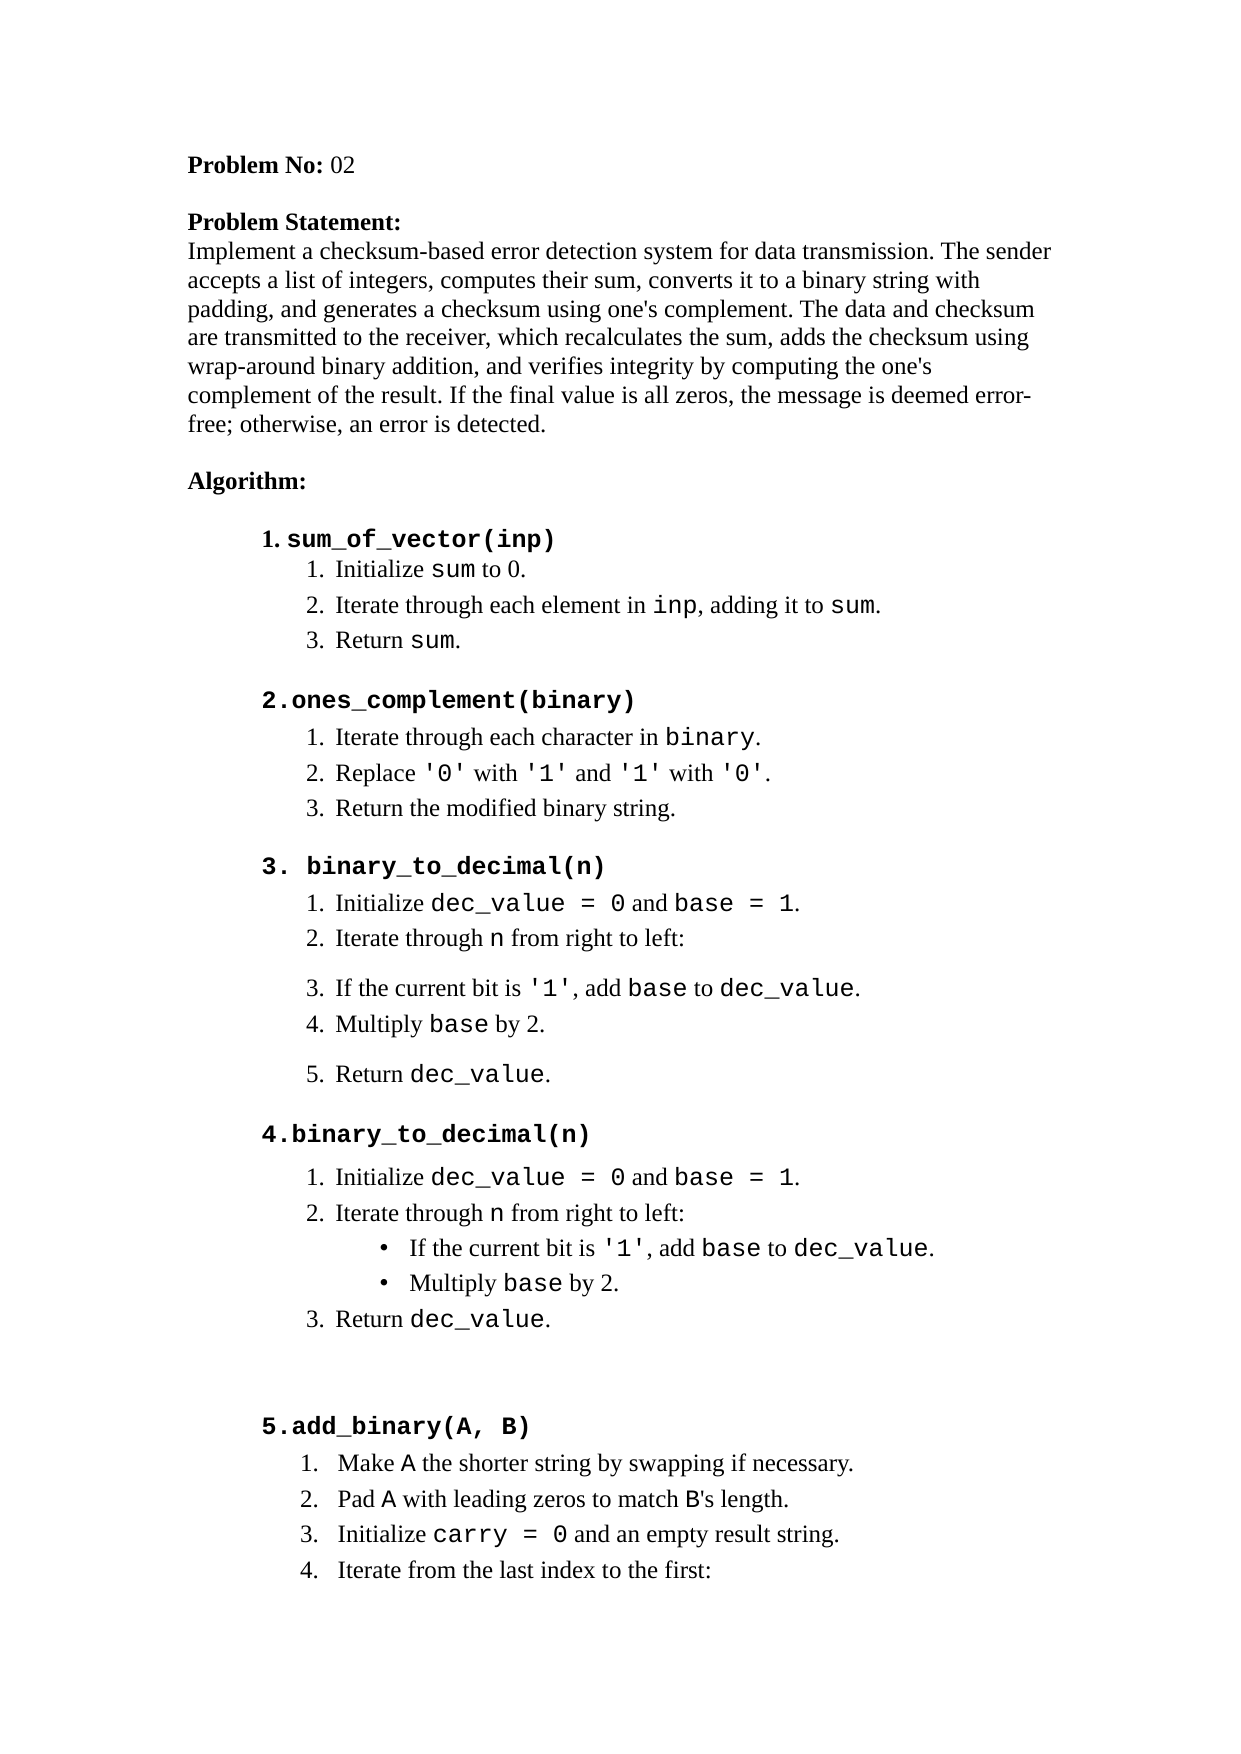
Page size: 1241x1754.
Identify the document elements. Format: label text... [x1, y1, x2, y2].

subtitle 3. binary_to_decimal(n) [187, 853, 1053, 882]
list Return dec_value. [306, 1059, 1053, 1090]
list Iterate through each element in inp, adding it to sum. [306, 590, 1053, 621]
list Multiply base by 2. [379, 1268, 1053, 1299]
list Pad A with leading zeros to match B's length. [300, 1484, 1053, 1515]
list Iterate through n from right to left: [306, 923, 1053, 954]
list Return sum. [306, 625, 1053, 656]
list Initialize carry = 0 and an empty result string. [300, 1519, 1053, 1550]
list If the current bit is '1', add base to dec_value. [306, 973, 1053, 1004]
list Return dec_value. [306, 1304, 1053, 1335]
list Replace '0' with '1' and '1' with '0'. [306, 758, 1053, 789]
list Multiply base by 2. [306, 1009, 1053, 1040]
list Iterate through n from right to left: [306, 1198, 1053, 1228]
text Problem Statement: [187, 207, 1053, 236]
list Return the modified binary string. [306, 793, 1053, 822]
list Initialize dec_value = 0 and base = 1. [306, 888, 1053, 919]
text Problem No: 02 [187, 150, 1053, 179]
subtitle 2.ones_complement(binary) [187, 688, 1053, 716]
list Iterate through each character in binary. [306, 722, 1053, 753]
subtitle 5.add_binary(A, B) [187, 1414, 1053, 1442]
list Make A the shorter string by swapping if necessary. [300, 1448, 1053, 1479]
list Initialize dec_value = 0 and base = 1. [306, 1162, 1053, 1193]
text 1. sum_of_vector(inp) [187, 495, 1053, 554]
subtitle 4.binary_to_decimal(n) [261, 1121, 1053, 1150]
text Implement a checksum-based error detection system for data transmission. The sender accepts a list of integers, computes their sum, converts it to a binary string with padding, and generates a checksum using one's complement. The data and checksum are transmitted to the receiver, which recalculates the sum, adds the checksum using wrap-around binary addition, and verifies integrity by computing the one's complement of the result. If the final value is all zeros, the message is deemed error-free; otherwise, an error is detected. [187, 236, 1053, 437]
list If the current bit is '1', add base to dec_value. [379, 1233, 1053, 1264]
list Iterate from the last index to the first: [300, 1555, 1053, 1583]
list Initialize sum to 0. [306, 554, 1053, 585]
text Algorithm: [187, 466, 1053, 495]
